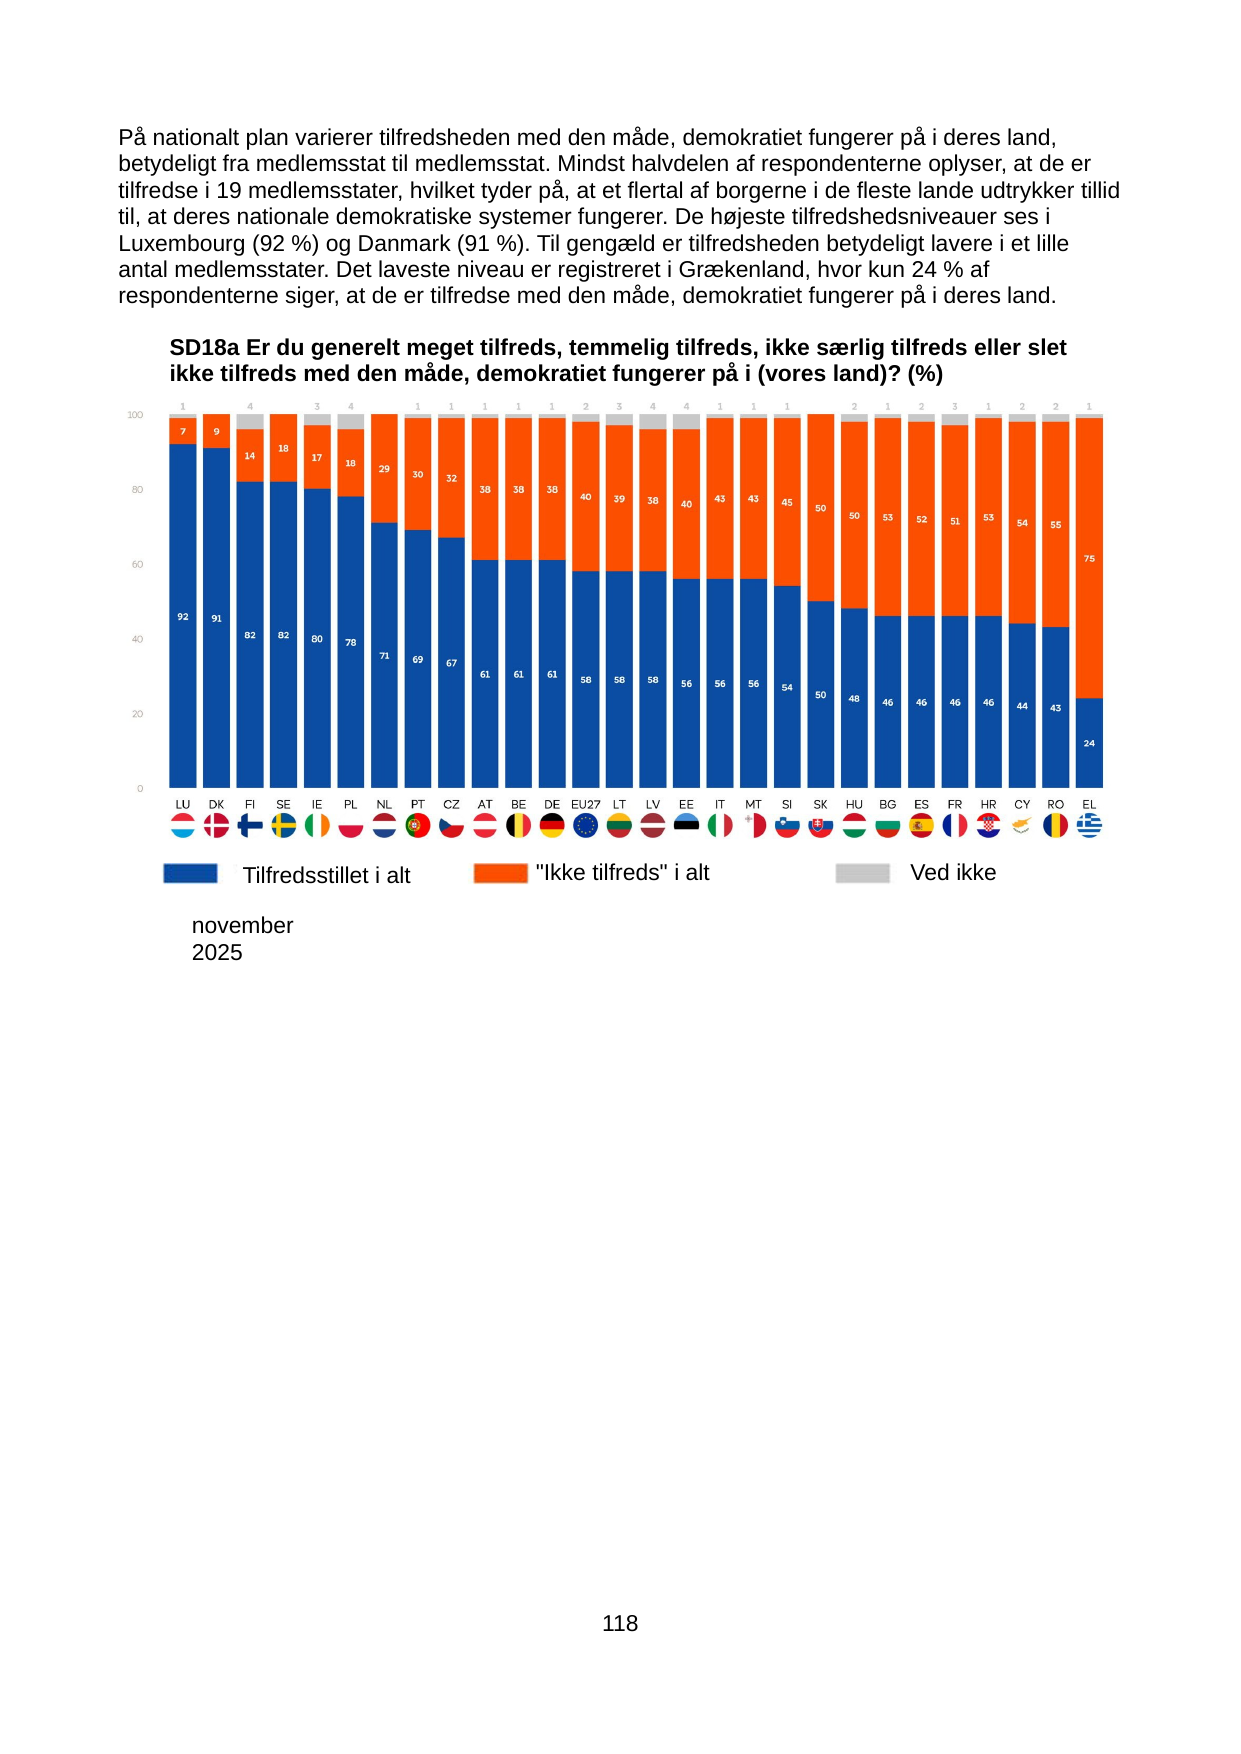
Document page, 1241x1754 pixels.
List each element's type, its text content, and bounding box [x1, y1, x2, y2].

text På nationalt plan varierer tilfredsheden med den måde, demokratiet fungerer på i deres land, betydeligt fra medlemsstat til medlemsstat. Mindst halvdelen af respondenterne oplyser, at de er tilfredse i 19 medlemsstater, hvilket tyder på, at et flertal af borgerne i de fleste lande udtrykker tillid til, at deres nationale demokratiske systemer fungerer. De højeste tilfredshedsniveauer ses i Luxembourg (92 %) og Danmark (91 %). Til gengæld er tilfredsheden betydeligt lavere i et lille antal medlemsstater. Det laveste niveau er registreret i Grækenland, hvor kun 24 % af respondenterne siger, at de er tilfredse med den måde, demokratiet fungerer på i deres land. [118, 124, 1122, 308]
picture [153, 849, 897, 888]
picture [118, 394, 1112, 844]
